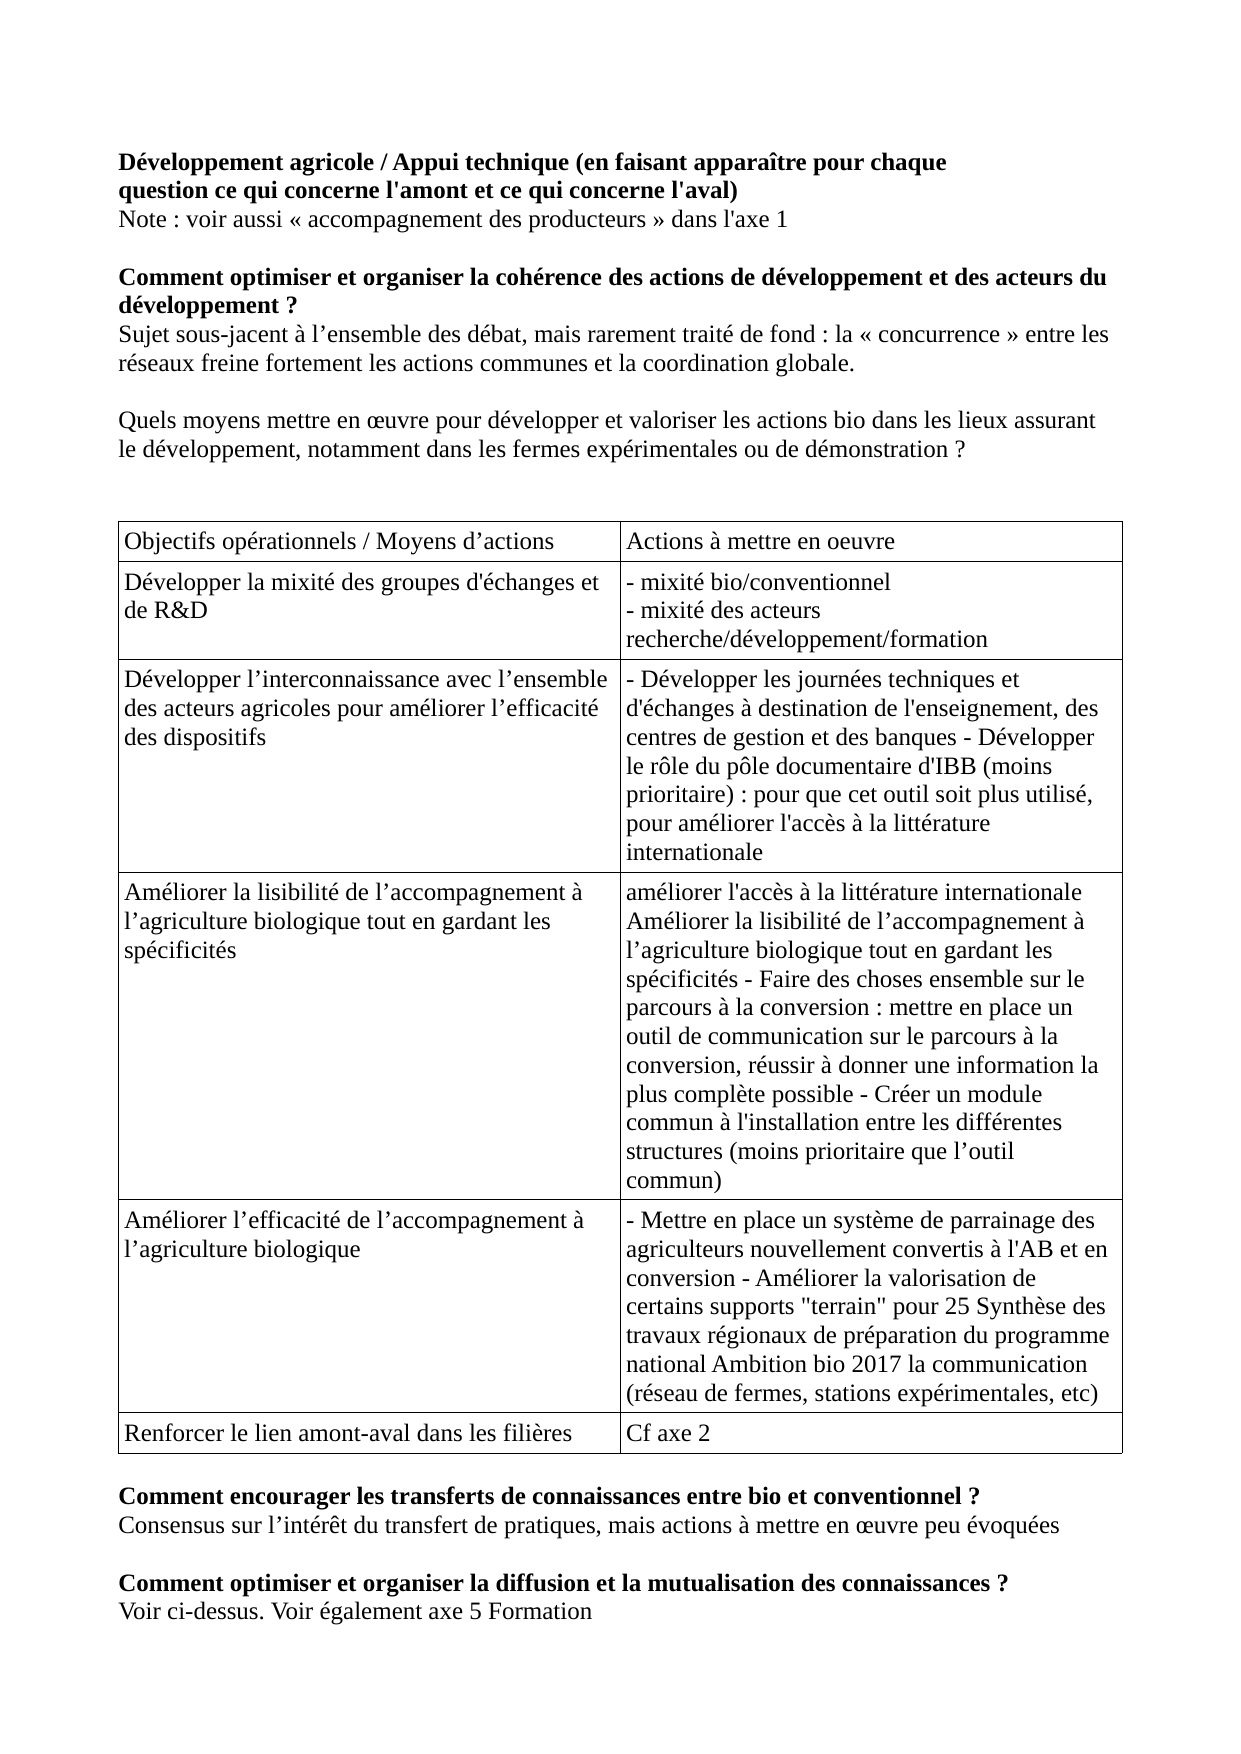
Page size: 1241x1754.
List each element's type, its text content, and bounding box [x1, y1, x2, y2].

table_cell Développer l’interconnaissance avec l’ensemble des acteurs agricoles pour améliorer l’efficacité des dispositifs [119, 660, 620, 872]
text question ce qui concerne l'amont et ce qui concerne l'aval) [118, 176, 1122, 204]
text Note : voir aussi « accompagnement des producteurs » dans l'axe 1 [118, 204, 1122, 233]
table_header Actions à mettre en oeuvre [621, 522, 1122, 561]
text Développement agricole / Appui technique (en faisant apparaître pour chaque [118, 147, 1122, 176]
text le développement, notamment dans les fermes expérimentales ou de démonstration ? [118, 434, 1122, 463]
table_cell Renforcer le lien amont-aval dans les filières [119, 1413, 620, 1452]
table_cell Améliorer l’efficacité de l’accompagnement à l’agriculture biologique [119, 1200, 620, 1412]
table_cell - mixité bio/conventionnel - mixité des acteurs recherche/développement/formation [621, 562, 1122, 659]
text Voir ci-dessus. Voir également axe 5 Formation [118, 1596, 1122, 1625]
text développement ? [118, 291, 1122, 319]
table_cell Améliorer la lisibilité de l’accompagnement à l’agriculture biologique tout en gardant les spécificités [119, 873, 620, 1199]
text Comment optimiser et organiser la cohérence des actions de développement et des acteurs du [118, 262, 1122, 291]
table_cell Développer la mixité des groupes d'échanges et de R&D [119, 562, 620, 659]
table_cell - Développer les journées techniques et d'échanges à destination de l'enseignement, des centres de gestion et des banques - Développer le rôle du pôle documentaire d'IBB (moins prioritaire) : pour que cet outil soit plus utilisé, pour améliorer l'accès à la littérature internationale [621, 660, 1122, 872]
table_header Objectifs opérationnels / Moyens d’actions [119, 522, 620, 561]
table_cell améliorer l'accès à la littérature internationale Améliorer la lisibilité de l’accompagnement à l’agriculture biologique tout en gardant les spécificités - Faire des choses ensemble sur le parcours à la conversion : mettre en place un outil de communication sur le parcours à la conversion, réussir à donner une information la plus complète possible - Créer un module commun à l'installation entre les différentes structures (moins prioritaire que l’outil commun) [621, 873, 1122, 1199]
text Comment optimiser et organiser la diffusion et la mutualisation des connaissances ? [118, 1568, 1122, 1596]
text Sujet sous-jacent à l’ensemble des débat, mais rarement traité de fond : la « concurrence » entre les réseaux freine fortement les actions communes et la coordination globale. [118, 319, 1122, 377]
table_cell - Mettre en place un système de parrainage des agriculteurs nouvellement convertis à l'AB et en conversion - Améliorer la valorisation de certains supports "terrain" pour 25 Synthèse des travaux régionaux de préparation du programme national Ambition bio 2017 la communication (réseau de fermes, stations expérimentales, etc) [621, 1200, 1122, 1412]
text Quels moyens mettre en œuvre pour développer et valoriser les actions bio dans les lieux assurant [118, 406, 1122, 434]
text Consensus sur l’intérêt du transfert de pratiques, mais actions à mettre en œuvre peu évoquées [118, 1510, 1122, 1539]
text Comment encourager les transferts de connaissances entre bio et conventionnel ? [118, 1481, 1122, 1510]
table_cell Cf axe 2 [621, 1413, 1122, 1452]
